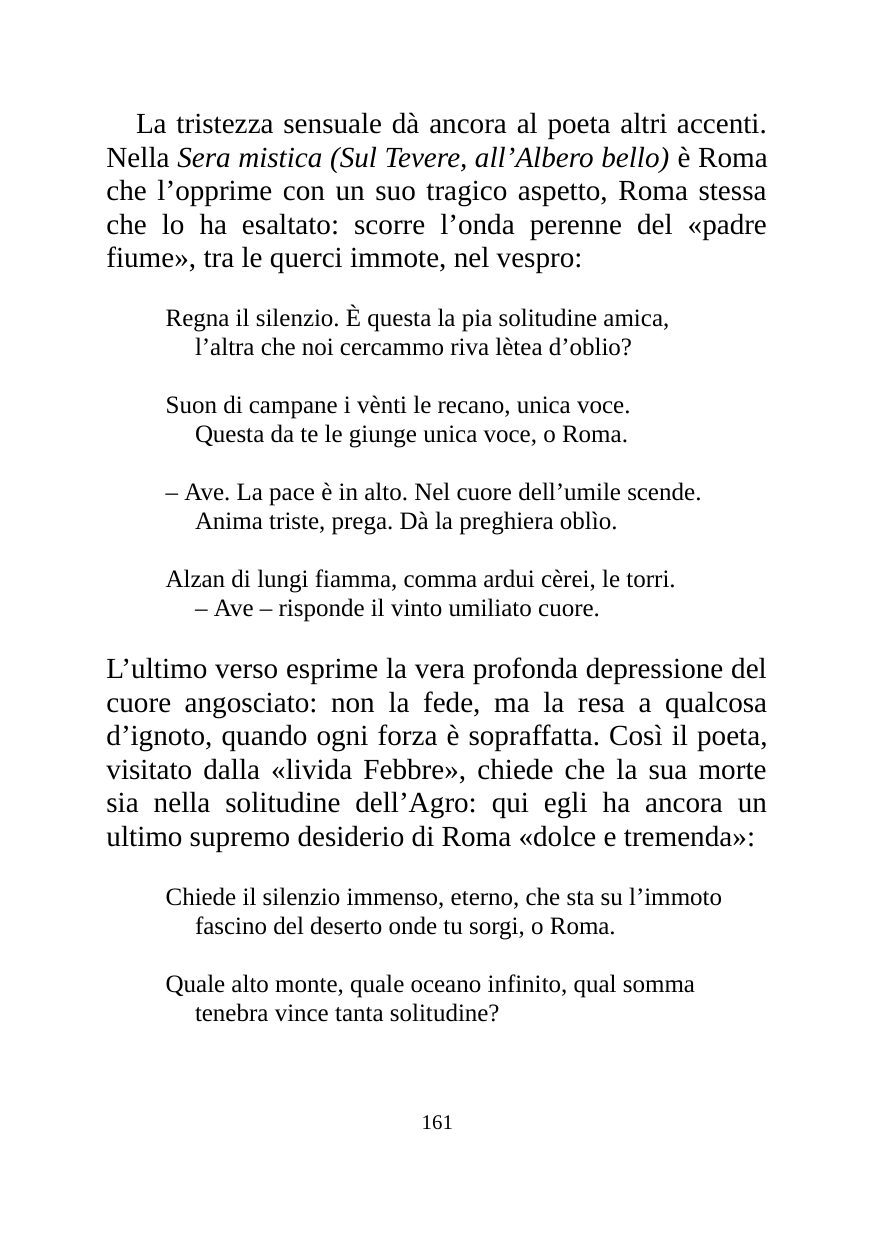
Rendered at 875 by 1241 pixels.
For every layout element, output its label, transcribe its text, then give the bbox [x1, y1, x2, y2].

text Regna il silenzio. È questa la pia solitudine amica, l’altra che noi cercammo riva lètea d’oblio? [165, 303, 768, 361]
text Chiede il silenzio immenso, eterno, che sta su l’immoto fascino del deserto onde tu sorgi, o Roma. [165, 882, 768, 939]
text – Ave. La pace è in alto. Nel cuore dell’umile scende. Anima triste, prega. Dà la preghiera oblìo. [165, 477, 768, 535]
text La tristezza sensuale dà ancora al poeta altri accenti. Nella Sera mistica (Sul Tevere, all’Albero bello) è Roma che l’opprime con un suo tragico aspetto, Roma stessa che lo ha esaltato: scorre l’onda perenne del «padre fiume», tra le querci immote, nel vespro: [106, 106, 768, 274]
text Quale alto monte, quale oceano infinito, qual somma tenebra vince tanta solitudine? [165, 969, 768, 1027]
text Alzan di lungi fiamma, comma ardui cèrei, le torri. – Ave – risponde il vinto umiliato cuore. [165, 564, 768, 622]
text Suon di campane i vènti le recano, unica voce. Questa da te le giunge unica voce, o Roma. [165, 390, 768, 448]
text L’ultimo verso esprime la vera profonda depressione del cuore angosciato: non la fede, ma la resa a qualcosa d’ignoto, quando ogni forza è sopraffatta. Così il poeta, visitato dalla «livida Febbre», chiede che la sua morte sia nella solitudine dell’Agro: qui egli ha ancora un ultimo supremo desiderio di Roma «dolce e tremenda»: [106, 651, 768, 853]
